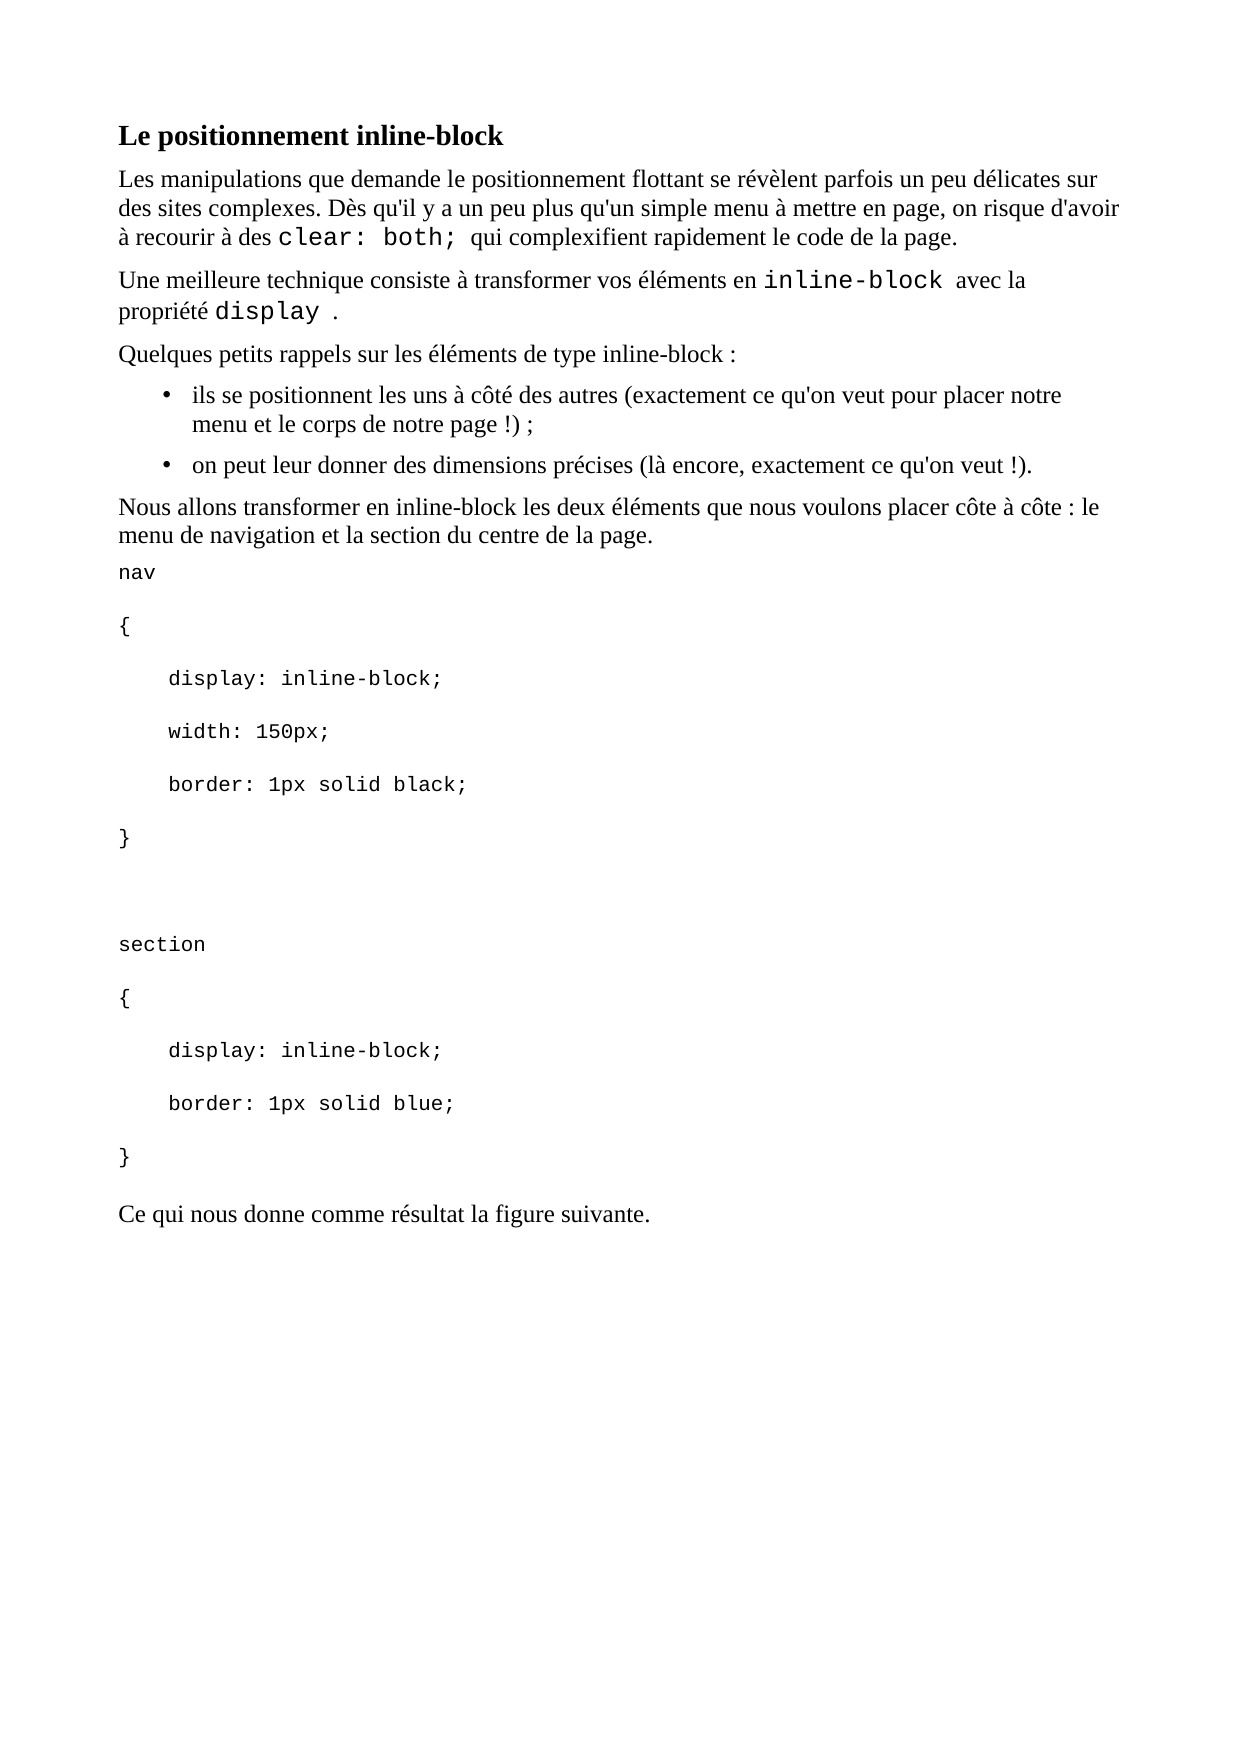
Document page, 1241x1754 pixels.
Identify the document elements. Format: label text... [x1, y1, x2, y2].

text Quelques petits rappels sur les éléments de type inline-block : [118, 339, 1122, 368]
text section [118, 933, 1122, 957]
text Nous allons transformer en inline-block les deux éléments que nous voulons placer côte à côte : le menu de navigation et la section du centre de la page. [118, 492, 1122, 549]
text width: 150px; [118, 721, 1122, 745]
text border: 1px solid black; [118, 774, 1122, 798]
text Une meilleure technique consiste à transformer vos éléments en inline-block avec la propriété display . [118, 265, 1122, 327]
subtitle Le positionnement inline-block [118, 118, 1122, 152]
text border: 1px solid blue; [118, 1093, 1122, 1117]
text Les manipulations que demande le positionnement flottant se révèlent parfois un peu délicates sur des sites complexes. Dès qu'il y a un peu plus qu'un simple menu à mettre en page, on risque d'avoir à recourir à des clear: both; qui complexifient rapidement le code de la page. [118, 164, 1122, 252]
text } [118, 1146, 1122, 1170]
list on peut leur donner des dimensions précises (là encore, exactement ce qu'on veut !). [162, 450, 1122, 479]
text nav [118, 562, 1122, 585]
text { [118, 615, 1122, 638]
text Ce qui nous donne comme résultat la figure suivante. [118, 1199, 1122, 1228]
list ils se positionnent les uns à côté des autres (exactement ce qu'on veut pour placer notre menu et le corps de notre page !) ; [162, 380, 1122, 438]
text { [118, 987, 1122, 1010]
text display: inline-block; [118, 1040, 1122, 1063]
text } [118, 827, 1122, 851]
text display: inline-block; [118, 668, 1122, 692]
